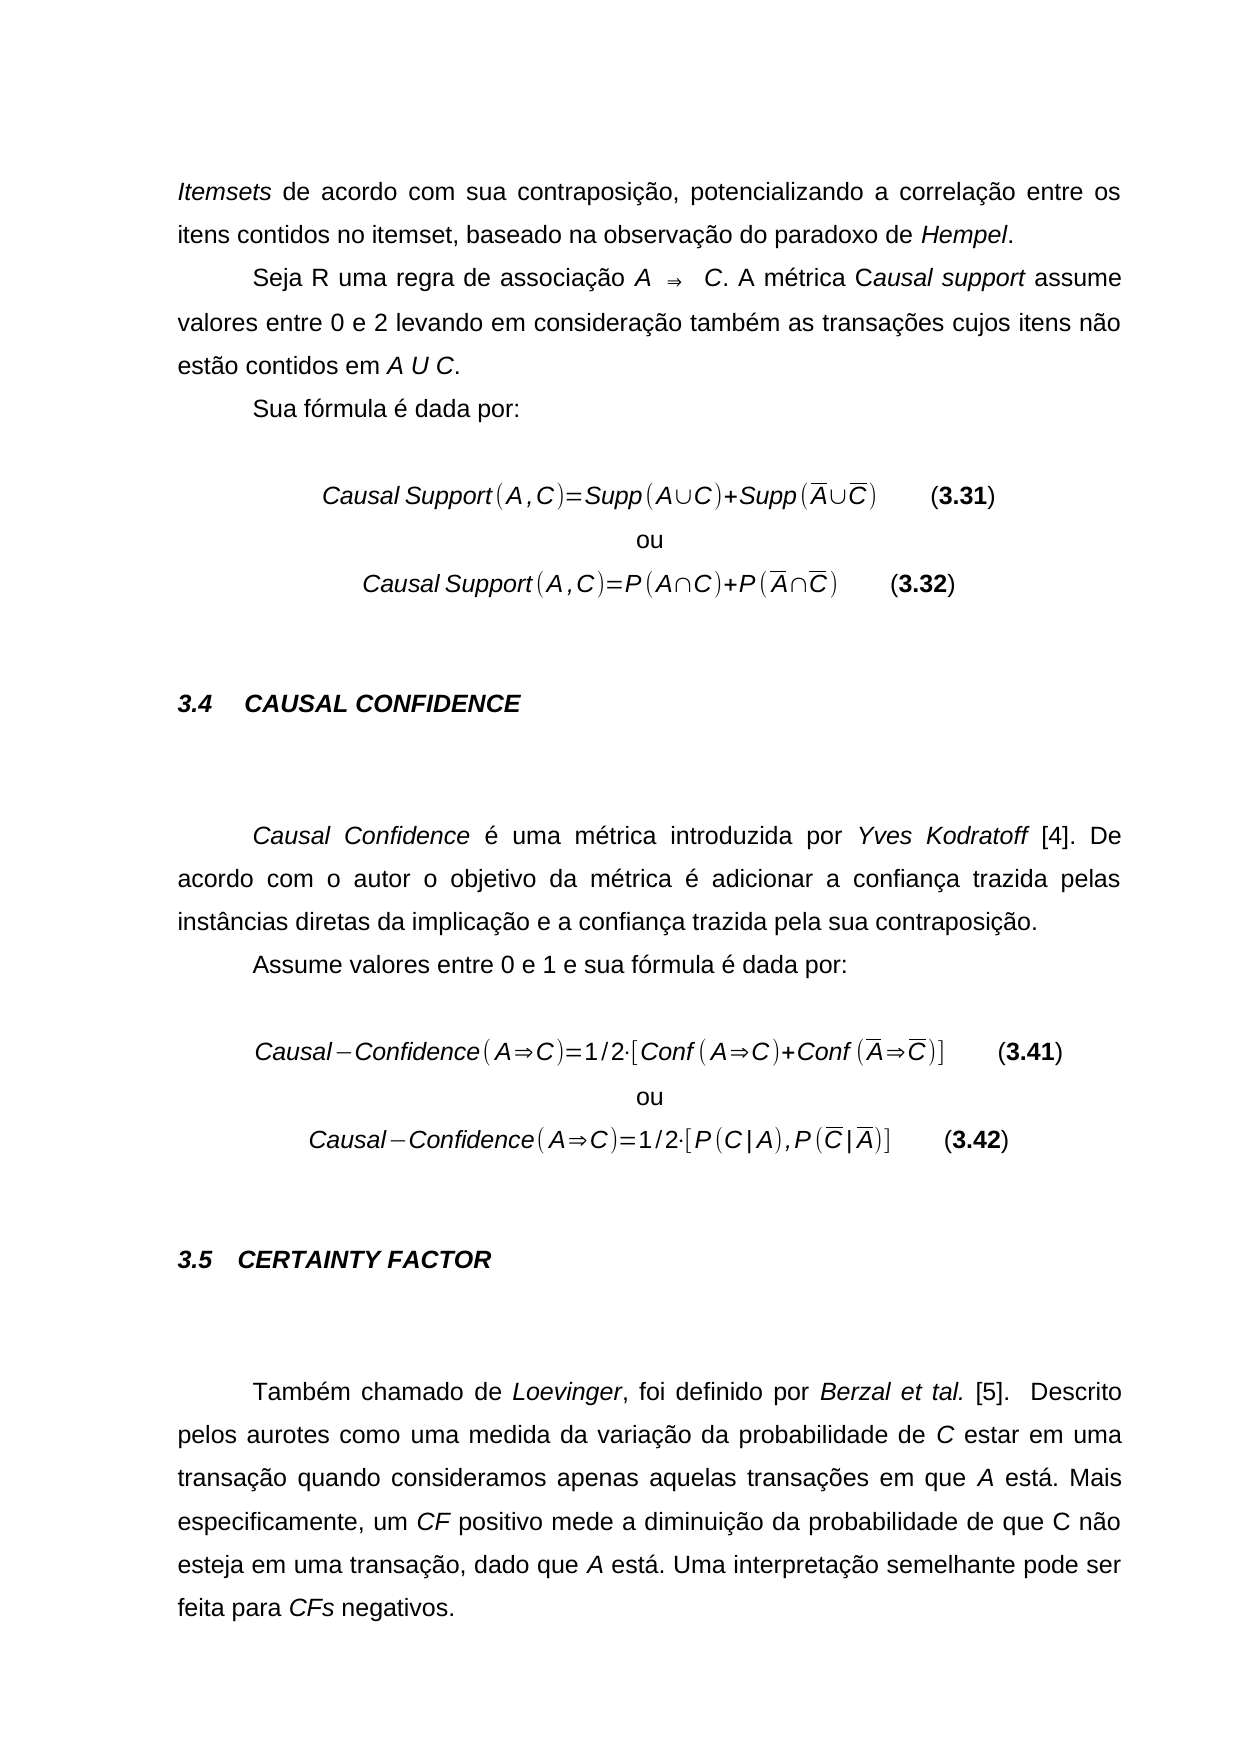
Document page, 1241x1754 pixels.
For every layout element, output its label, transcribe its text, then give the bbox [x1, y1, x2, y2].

text Sua fórmula é dada por: [177, 394, 1122, 423]
text Itemsets de acordo com sua contraposição, potencializando a correlação entre os itens contidos no itemset, baseado na observação do paradoxo de Hempel. [177, 177, 1122, 249]
text (3.32) [177, 569, 1122, 599]
text (3.31) [177, 481, 1122, 511]
text Causal Confidence é uma métrica introduzida por Yves Kodratoff [4]. De acordo com o autor o objetivo da métrica é adicionar a confiança trazida pelas instâncias diretas da implicação e a confiança trazida pela sua contraposição. [177, 821, 1122, 936]
text Seja R uma regra de associação A ⇒ C. A métrica Causal support assume valores entre 0 e 2 levando em consideração também as transações cujos itens não estão contidos em A U C. [177, 263, 1122, 380]
text ou [177, 1082, 1122, 1110]
subtitle CERTAINTY FACTOR [177, 1244, 1122, 1273]
text (3.42) [177, 1125, 1122, 1155]
subtitle CAUSAL CONFIDENCE [177, 688, 1122, 717]
text (3.41) [177, 1037, 1122, 1067]
text ou [177, 526, 1122, 554]
text Também chamado de Loevinger, foi definido por Berzal et tal. [5]. Descrito pelos aurotes como uma medida da variação da probabilidade de C estar em uma transação quando consideramos apenas aquelas transações em que A está. Mais especificamente, um CF positivo mede a diminuição da probabilidade de que C não esteja em uma transação, dado que A está. Uma interpretação semelhante pode ser feita para CFs negativos. [177, 1377, 1122, 1621]
text Assume valores entre 0 e 1 e sua fórmula é dada por: [177, 950, 1122, 979]
